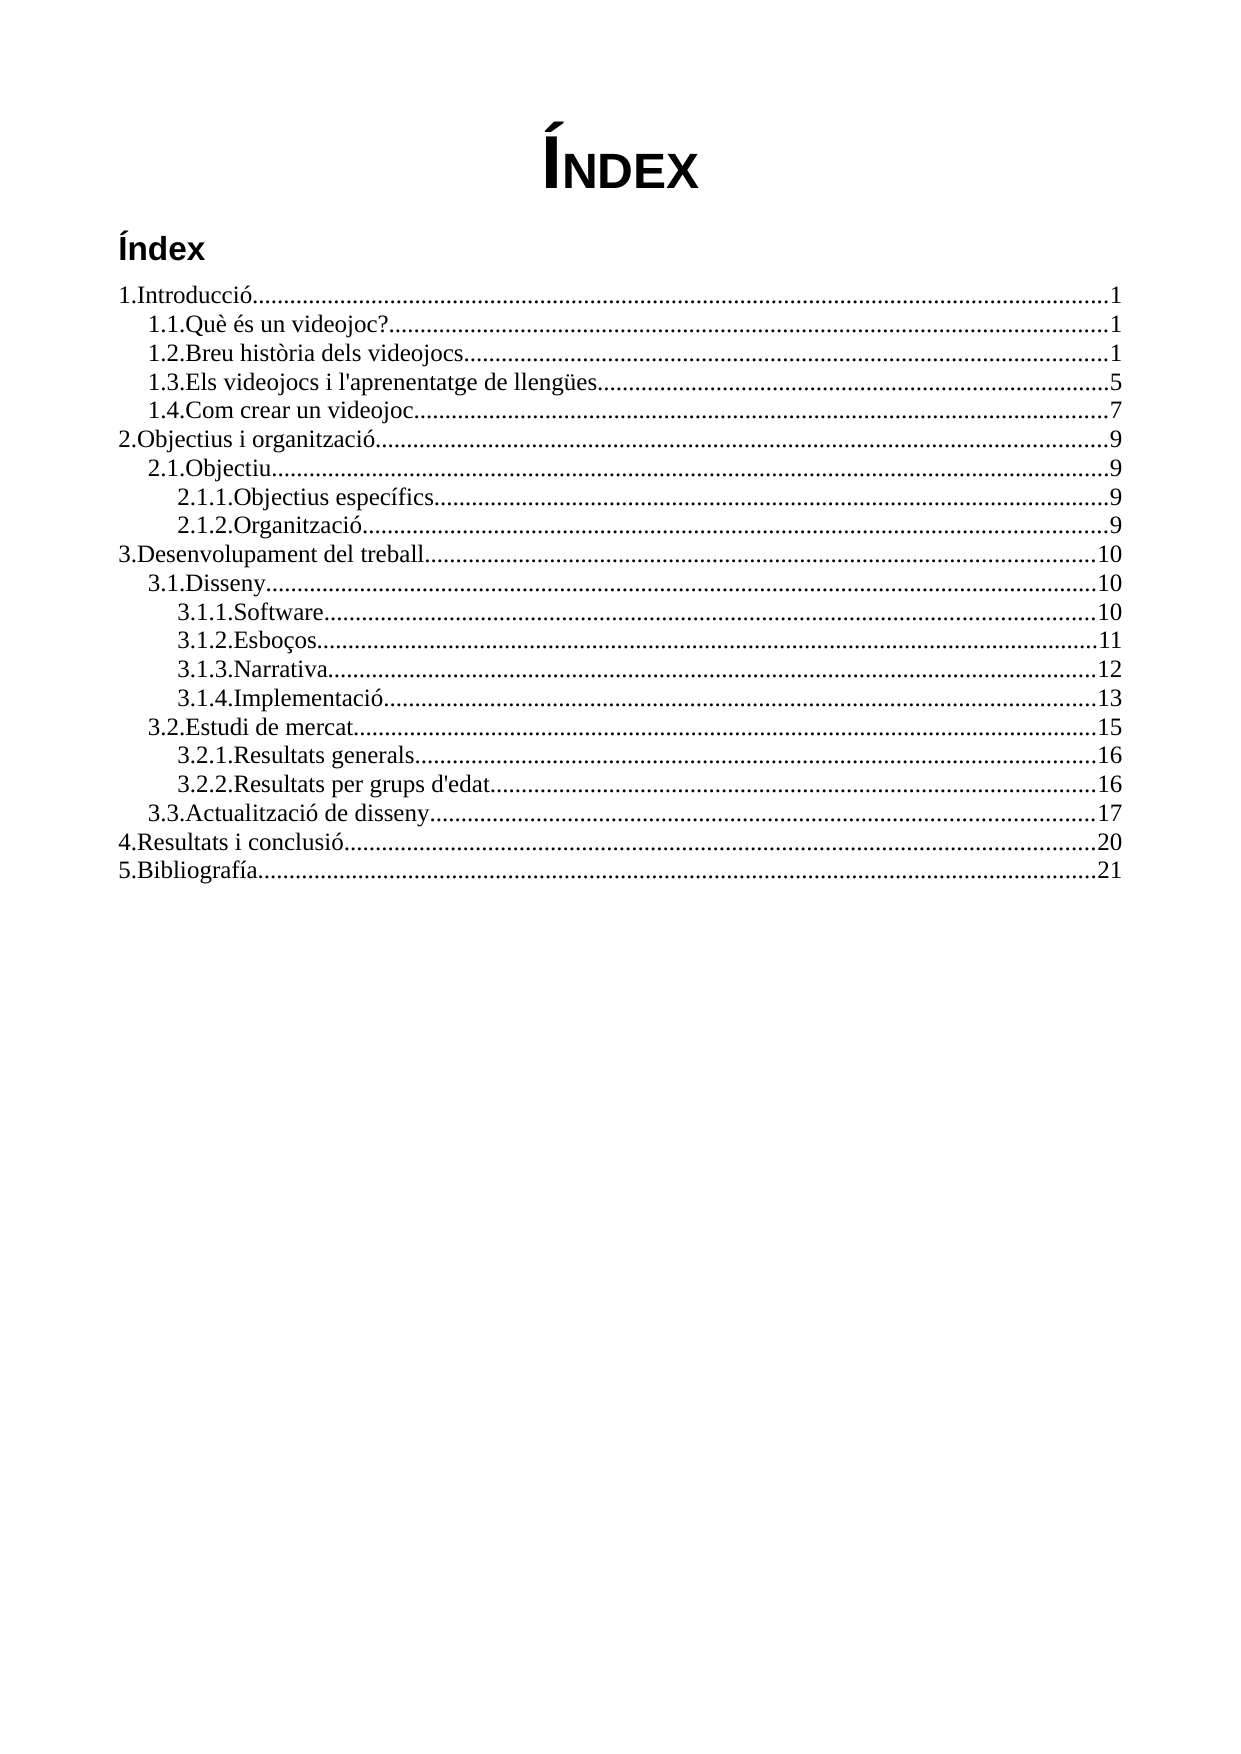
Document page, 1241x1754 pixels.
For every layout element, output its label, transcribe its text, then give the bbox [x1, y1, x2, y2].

text 3.Desenvolupament del treball 10 [118, 539, 1122, 568]
text 2.1.Objectiu 9 [148, 453, 1122, 482]
text 3.1.4.Implementació 13 [177, 683, 1122, 712]
text 3.1.3.Narrativa 12 [177, 654, 1122, 683]
text 1.2.Breu història dels videojocs 1 [148, 338, 1122, 367]
text 1.4.Com crear un videojoc 7 [148, 395, 1122, 424]
text 1.Introducció 1 [118, 280, 1122, 309]
text 1.3.Els videojocs i l'aprenentatge de llengües 5 [148, 367, 1122, 395]
text 4.Resultats i conclusió 20 [118, 827, 1122, 855]
subtitle Índex [118, 229, 1122, 268]
text 1.1.Què és un videojoc? 1 [148, 309, 1122, 338]
text 2.Objectius i organització 9 [118, 424, 1122, 453]
text 3.1.2.Esboços 11 [177, 625, 1122, 654]
text 3.2.Estudi de mercat 15 [148, 712, 1122, 740]
text 3.2.1.Resultats generals 16 [177, 740, 1122, 769]
text 3.3.Actualització de disseny 17 [148, 798, 1122, 827]
text 3.2.2.Resultats per grups d'edat 16 [177, 769, 1122, 798]
text 3.1.1.Software 10 [177, 597, 1122, 625]
text Índex [118, 118, 1122, 204]
text 5.Bibliografía 21 [118, 855, 1122, 884]
text 3.1.Disseny 10 [148, 568, 1122, 597]
text 2.1.1.Objectius específics 9 [177, 482, 1122, 510]
text 2.1.2.Organització 9 [177, 510, 1122, 539]
